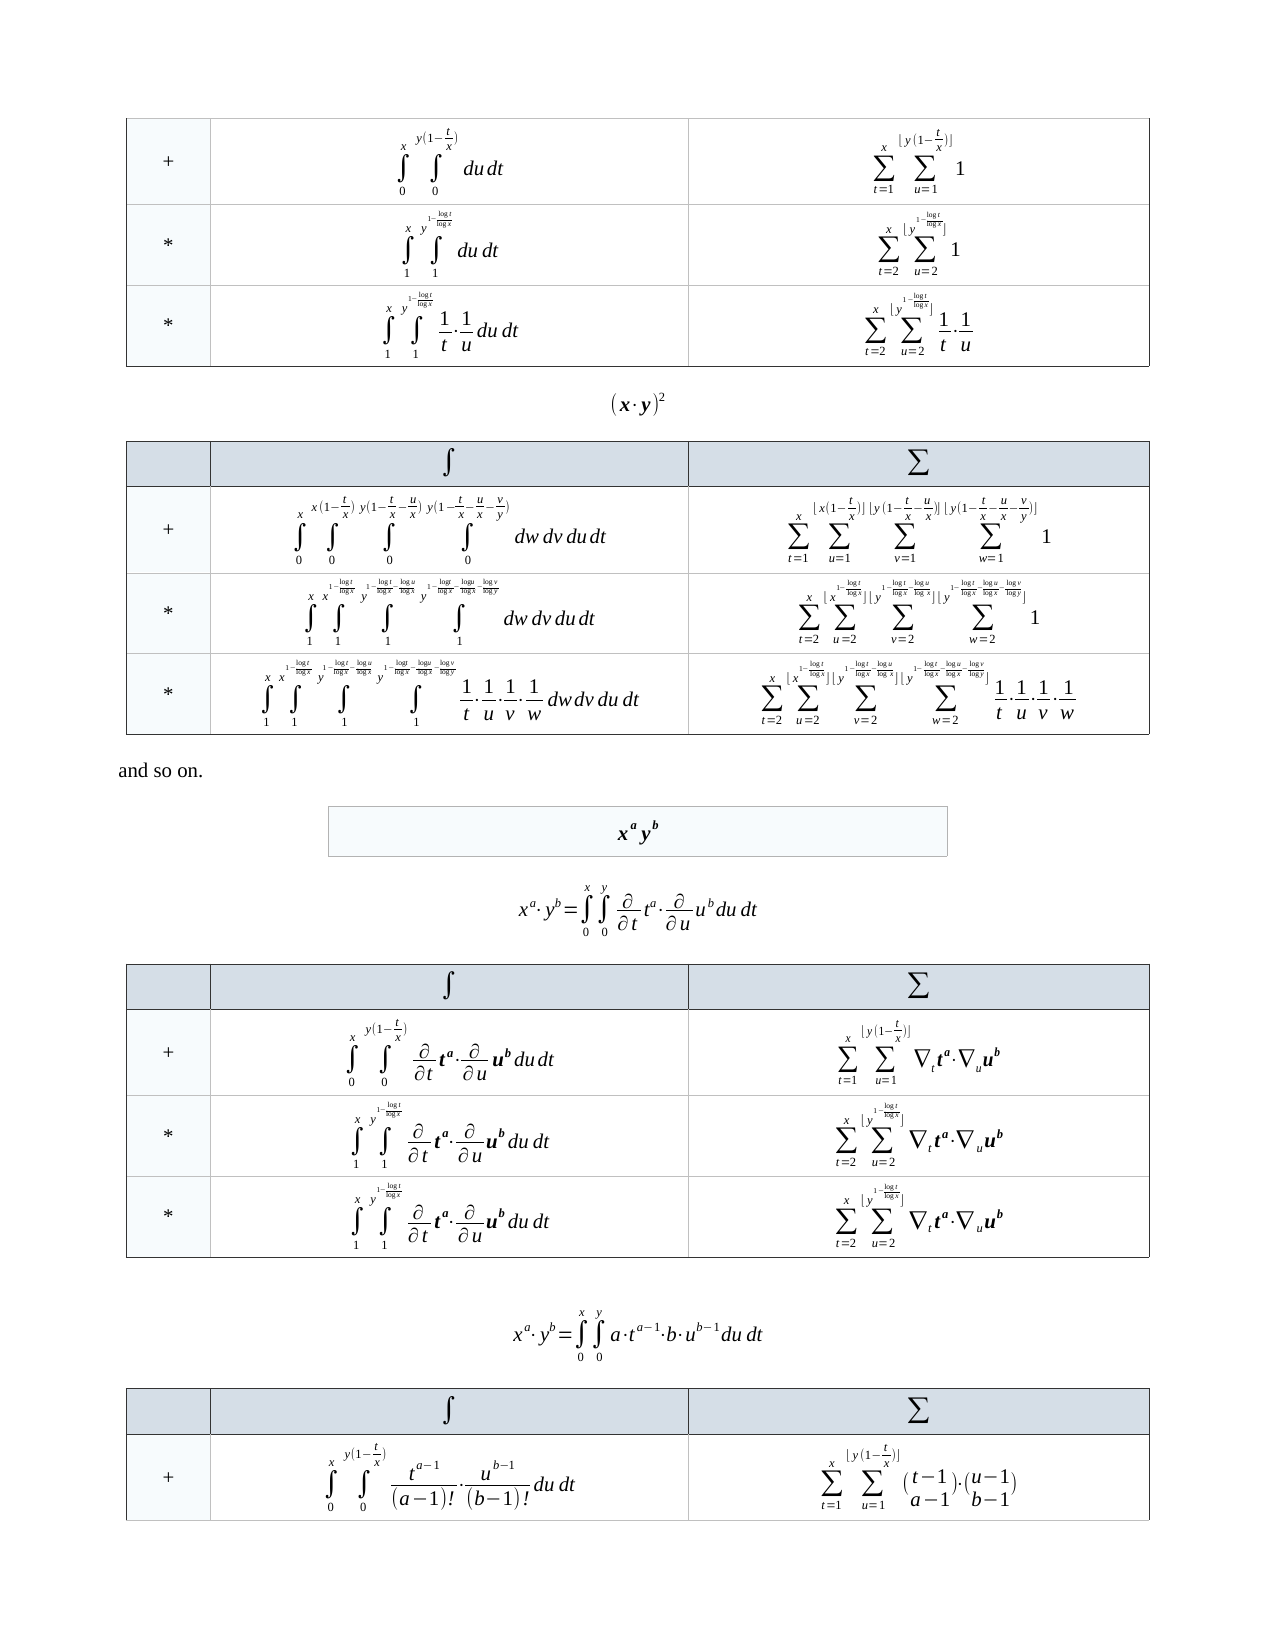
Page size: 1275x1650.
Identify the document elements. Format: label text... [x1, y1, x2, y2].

table_cell * [127, 654, 210, 734]
table_cell * [127, 205, 210, 285]
table_header [211, 442, 688, 486]
table_cell + [127, 1435, 210, 1520]
table_cell [211, 286, 688, 366]
table_cell [211, 654, 688, 734]
table_cell [689, 654, 1149, 734]
table_cell [689, 1096, 1149, 1176]
table_header [211, 965, 688, 1009]
table_cell * [127, 1096, 210, 1176]
table_cell * [127, 1177, 210, 1257]
table_cell [211, 1096, 688, 1176]
table_cell * [127, 286, 210, 366]
table_cell [211, 205, 688, 285]
table_cell [689, 1010, 1149, 1095]
table_cell [689, 574, 1149, 653]
table_cell [211, 1010, 688, 1095]
table_cell [689, 205, 1149, 285]
table_cell + [127, 119, 210, 204]
table_cell [689, 487, 1149, 572]
table_header [127, 1389, 210, 1434]
table_header [689, 1389, 1149, 1434]
table_cell [689, 1177, 1149, 1257]
table_header [211, 1389, 688, 1434]
table_cell + [127, 487, 210, 572]
text and so on. [118, 758, 1157, 782]
table_header [127, 965, 210, 1009]
table_cell + [127, 1010, 210, 1095]
table_cell [211, 574, 688, 653]
table_header [689, 965, 1149, 1009]
table_cell [211, 1435, 688, 1520]
table_cell [689, 119, 1149, 204]
table_header [127, 442, 210, 486]
table_cell [689, 286, 1149, 366]
table_cell [211, 487, 688, 572]
table_cell [211, 119, 688, 204]
table_cell * [127, 574, 210, 653]
table_cell [211, 1177, 688, 1257]
table_header [689, 442, 1149, 486]
table_cell [689, 1435, 1149, 1520]
